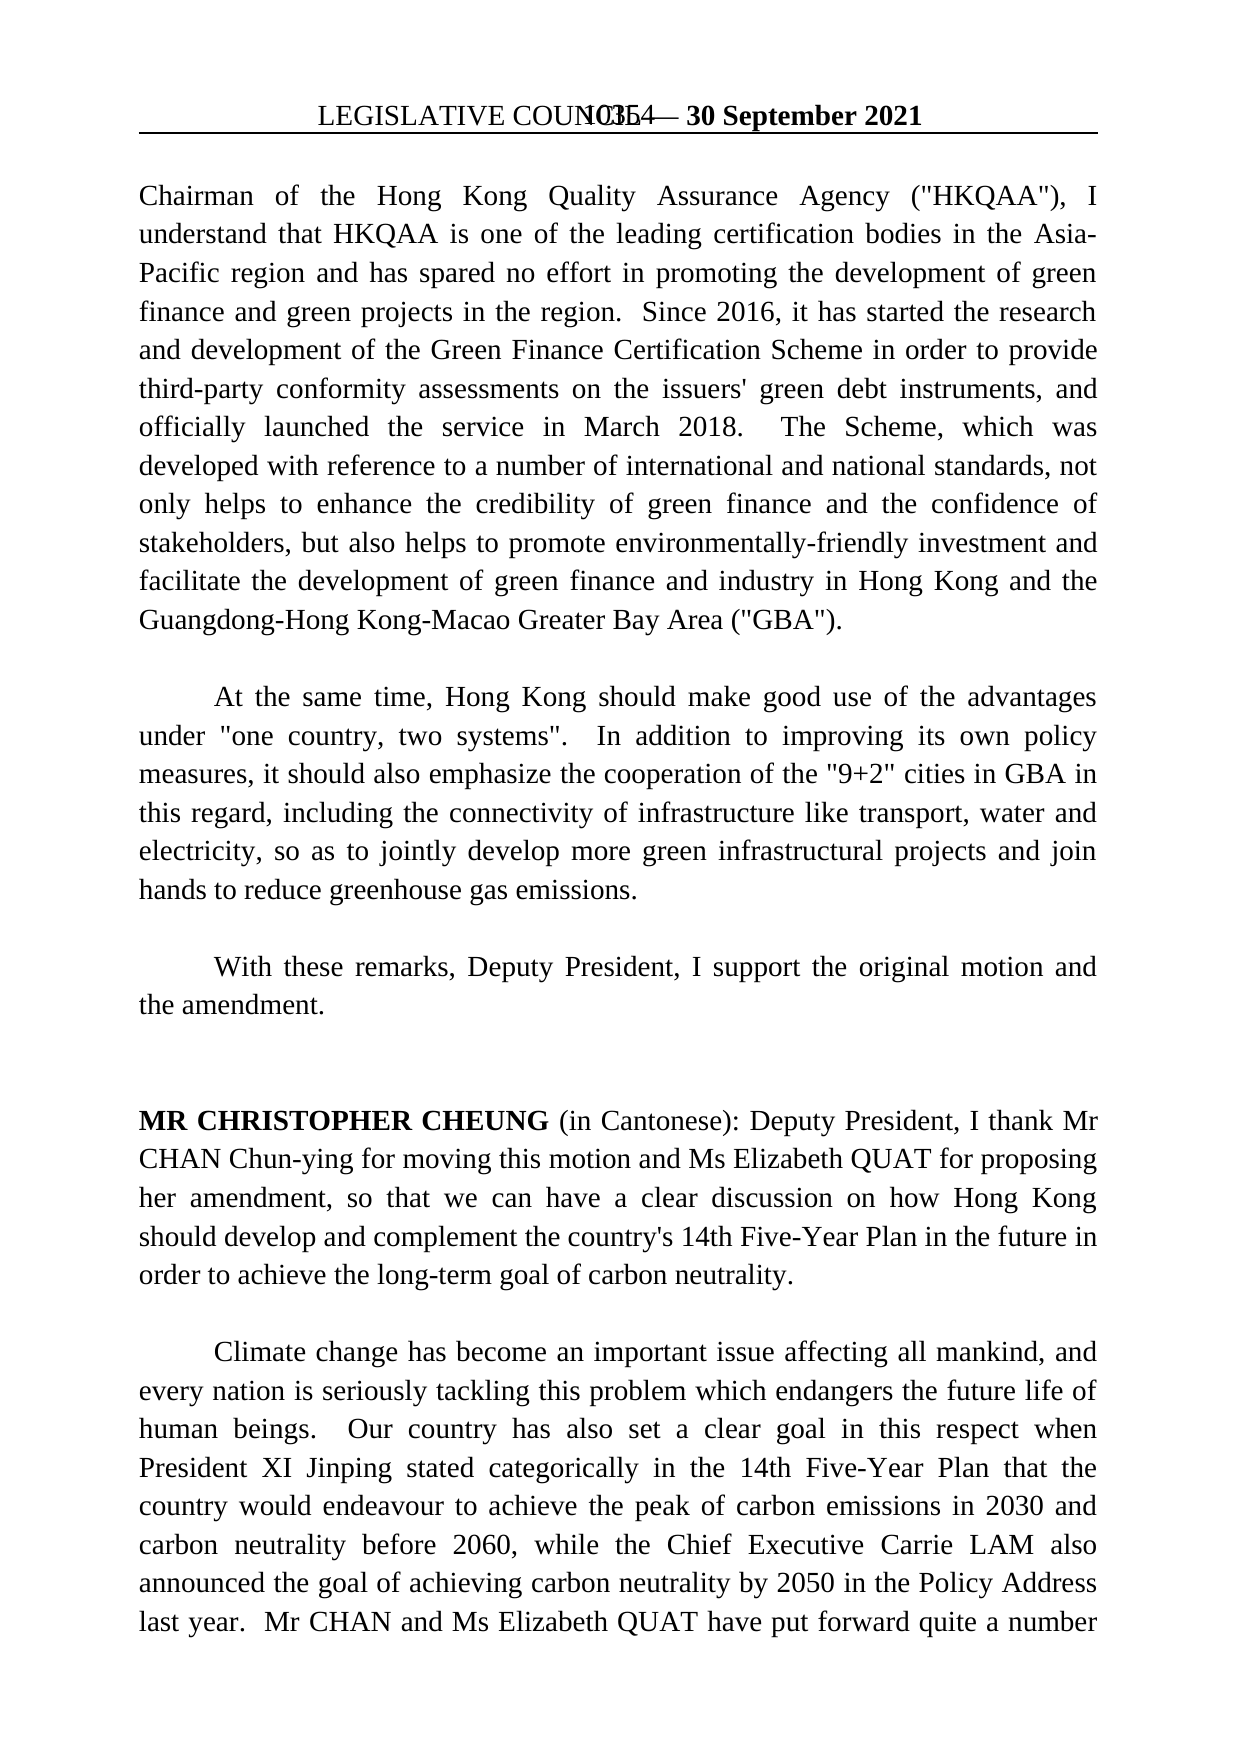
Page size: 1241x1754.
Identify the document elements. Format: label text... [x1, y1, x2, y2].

text Chairman of the Hong Kong Quality Assurance Agency ("HKQAA"), I understand that HKQAA is one of the leading certification bodies in the Asia-Pacific region and has spared no effort in promoting the development of green finance and green projects in the region. Since 2016, it has started the research and development of the Green Finance Certification Scheme in order to provide third-party conformity assessments on the issuers' green debt instruments, and officially launched the service in March 2018. The Scheme, which was developed with reference to a number of international and national standards, not only helps to enhance the credibility of green finance and the confidence of stakeholders, but also helps to promote environmentally-friendly investment and facilitate the development of green finance and industry in Hong Kong and the Guangdong-Hong Kong-Macao Greater Bay Area ("GBA"). [139, 173, 1098, 636]
text Climate change has become an important issue affecting all mankind, and every nation is seriously tackling this problem which endangers the future life of human beings. Our country has also set a clear goal in this respect when President XI Jinping stated categorically in the 14th Five-Year Plan that the country would endeavour to achieve the peak of carbon emissions in 2030 and carbon neutrality before 2060, while the Chief Executive Carrie LAM also announced the goal of achieving carbon neutrality by 2050 in the Policy Address last year. Mr CHAN and Ms Elizabeth QUAT have put forward quite a number [139, 1329, 1098, 1638]
text With these remarks, Deputy President, I support the original motion and the amendment. [139, 944, 1098, 1021]
text MR CHRISTOPHER CHEUNG (in Cantonese): Deputy President, I thank Mr CHAN Chun-ying for moving this motion and Ms Elizabeth QUAT for proposing her amendment, so that we can have a clear discussion on how Hong Kong should develop and complement the country's 14th Five-Year Plan in the future in order to achieve the long-term goal of carbon neutrality. [139, 1098, 1098, 1291]
text At the same time, Hong Kong should make good use of the advantages under "one country, two systems". In addition to improving its own policy measures, it should also emphasize the cooperation of the "9+2" cities in GBA in this regard, including the connectivity of infrastructure like transport, water and electricity, so as to jointly develop more green infrastructural projects and join hands to reduce greenhouse gas emissions. [139, 674, 1098, 905]
